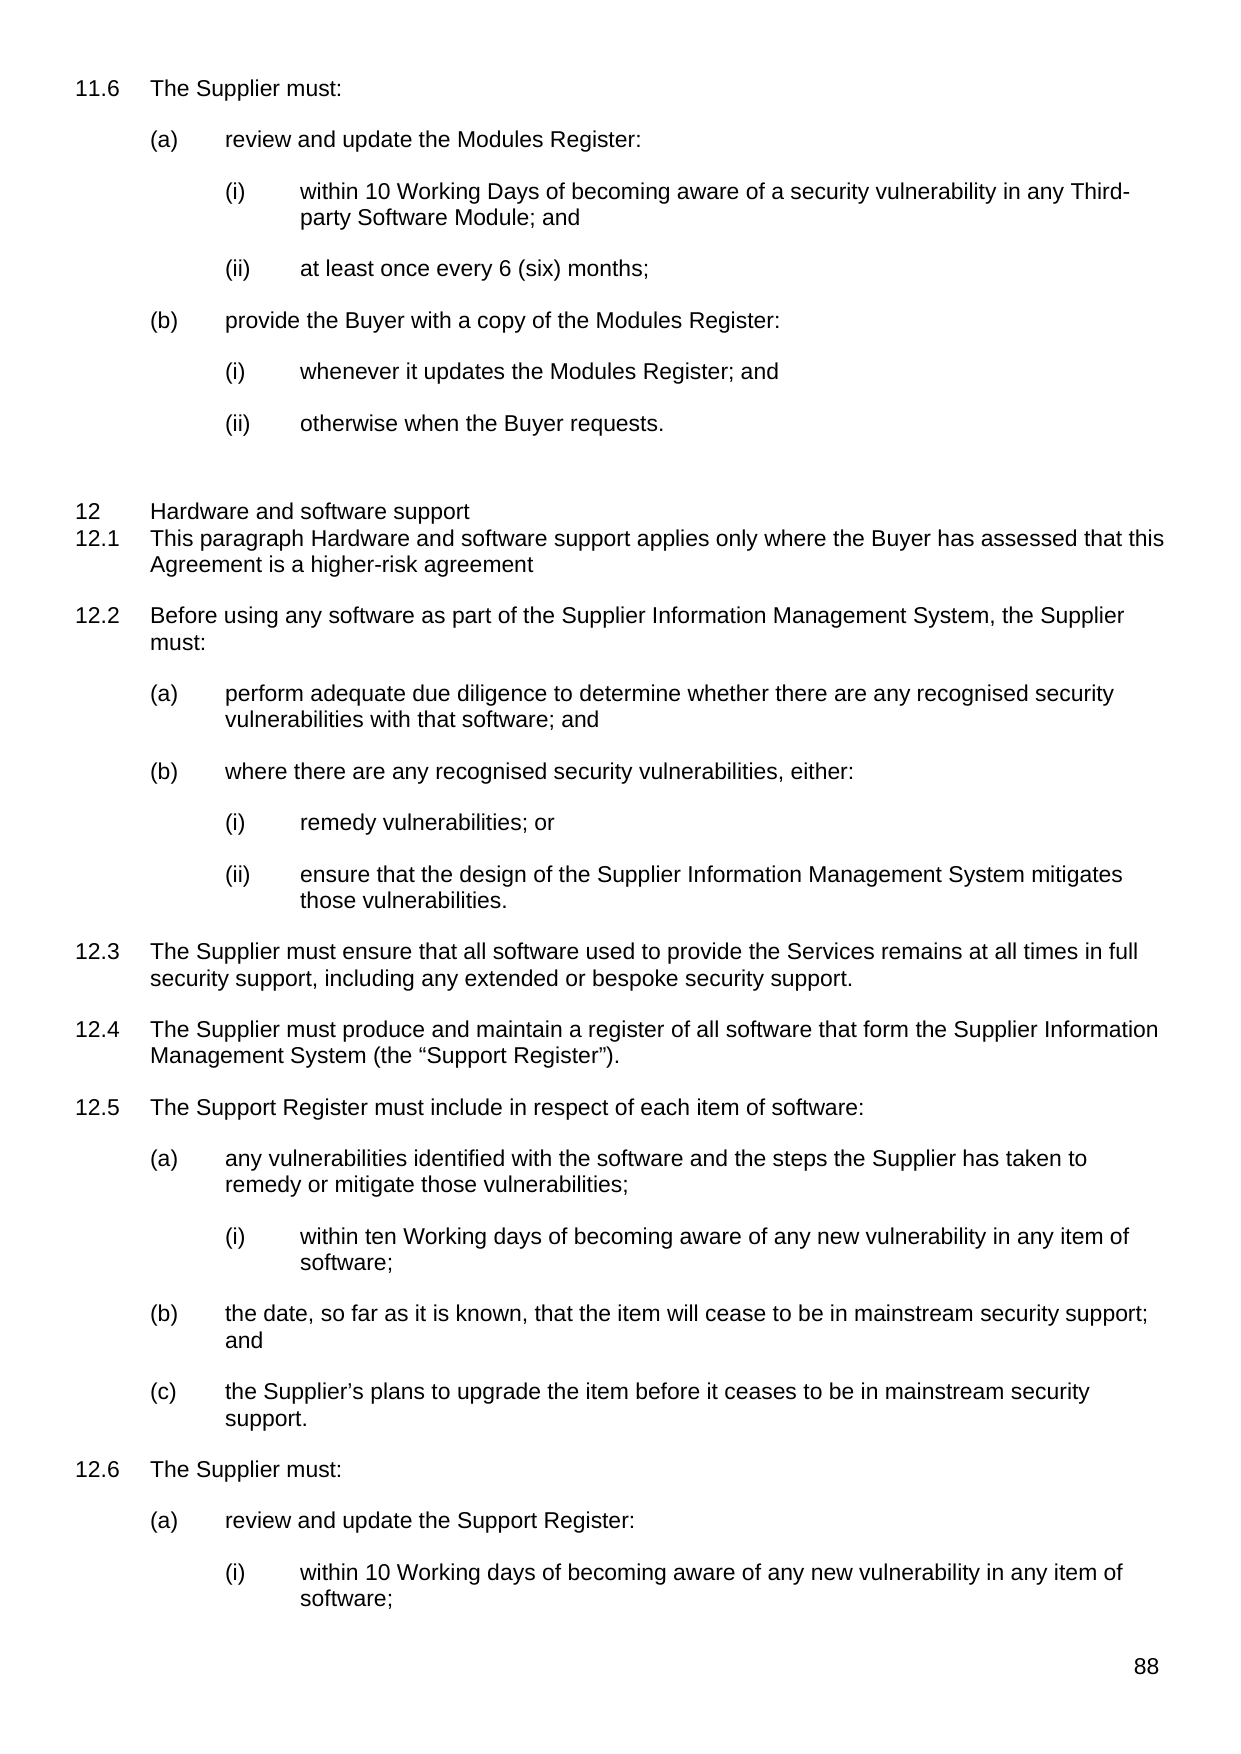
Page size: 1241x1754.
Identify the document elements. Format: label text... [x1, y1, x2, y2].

list The Supplier must ensure that all software used to provide the Services remains at all times in full security support, including any extended or bespoke security support. [75, 938, 1165, 991]
list perform adequate due diligence to determine whether there are any recognised security vulnerabilities with that software; and [150, 680, 1165, 733]
list within 10 Working Days of becoming aware of a security vulnerability in any Third-party Software Module; and [225, 178, 1165, 230]
list review and update the Modules Register: [150, 126, 1165, 153]
list ensure that the design of the Supplier Information Management System mitigates those vulnerabilities. [225, 861, 1165, 913]
list the date, so far as it is known, that the item will cease to be in mainstream security support; and [150, 1300, 1165, 1353]
list whenever it updates the Modules Register; and [225, 358, 1165, 384]
list Before using any software as part of the Supplier Information Management System, the Supplier must: [75, 602, 1165, 655]
list within ten Working days of becoming aware of any new vulnerability in any item of software; [225, 1223, 1165, 1275]
list This paragraph 12 applies only where the Buyer has assessed that this Agreement is a higher-risk agreement [75, 525, 1165, 577]
list The Supplier must: [75, 1456, 1165, 1482]
list The Support Register must include in respect of each item of software: [75, 1094, 1165, 1120]
list otherwise when the Buyer requests. [225, 409, 1165, 436]
list The Supplier must produce and maintain a register of all software that form the Supplier Information Management System (the “Support Register”). [75, 1016, 1165, 1069]
list the Supplier’s plans to upgrade the item before it ceases to be in mainstream security support. [150, 1378, 1165, 1431]
list remedy vulnerabilities; or [225, 809, 1165, 836]
list Hardware and software support [75, 498, 1165, 525]
list where there are any recognised security vulnerabilities, either: [150, 758, 1165, 784]
list The Supplier must: [75, 75, 1165, 101]
list any vulnerabilities identified with the software and the steps the Supplier has taken to remedy or mitigate those vulnerabilities; [150, 1145, 1165, 1198]
list review and update the Support Register: [150, 1507, 1165, 1533]
list at least once every 6 (six) months; [225, 255, 1165, 282]
list provide the Buyer with a copy of the Modules Register: [150, 307, 1165, 333]
list within 10 Working days of becoming aware of any new vulnerability in any item of software; [225, 1558, 1165, 1611]
